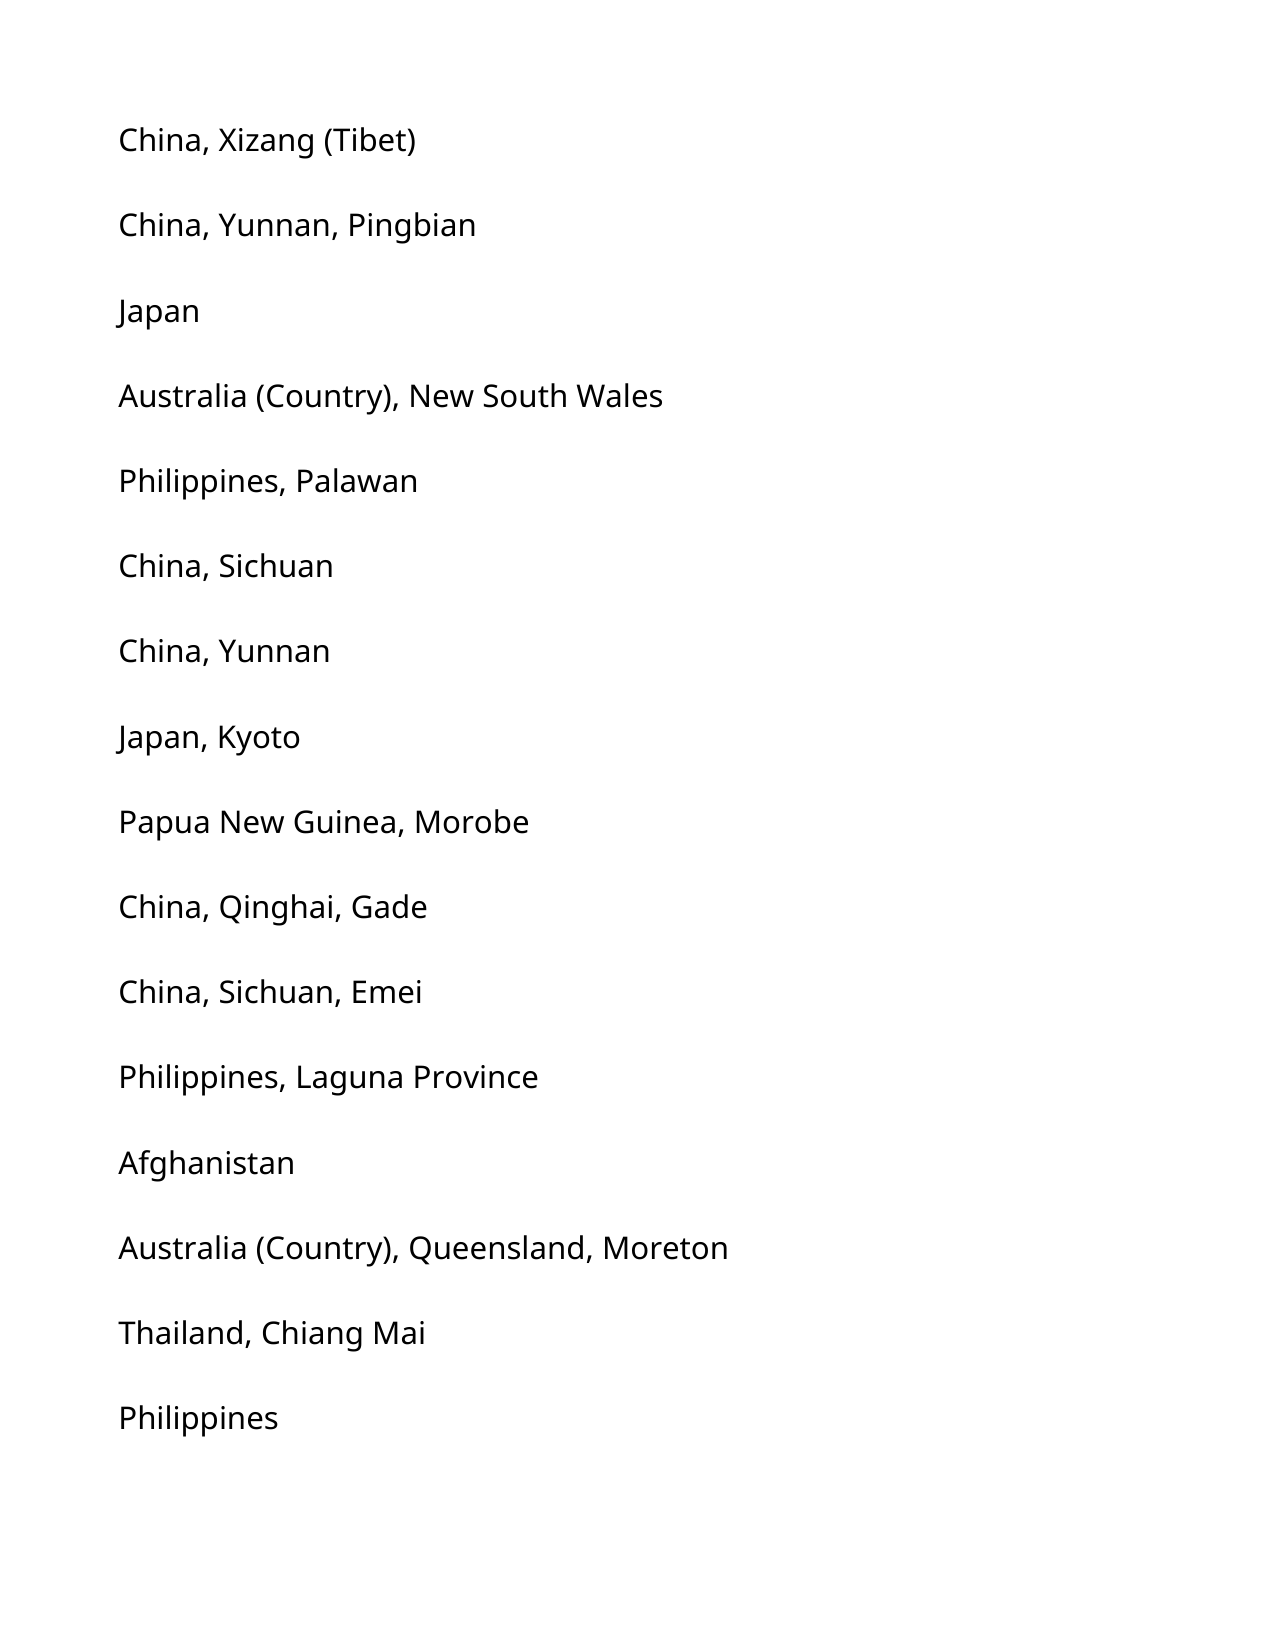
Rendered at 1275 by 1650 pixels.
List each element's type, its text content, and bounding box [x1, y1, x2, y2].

text Philippines, Palawan [118, 459, 1157, 544]
text China, Yunnan, Pingbian [118, 203, 1157, 288]
text Australia (Country), New South Wales [118, 374, 1157, 459]
text Afghanistan [118, 1141, 1157, 1226]
text Philippines [118, 1396, 1157, 1481]
text Australia (Country), Queensland, Moreton [118, 1226, 1157, 1311]
text Japan, Kyoto [118, 714, 1157, 800]
text Japan [118, 288, 1157, 374]
text China, Sichuan [118, 544, 1157, 629]
text China, Xizang (Tibet) [118, 118, 1157, 203]
text China, Qinghai, Gade [118, 885, 1157, 970]
text Philippines, Laguna Province [118, 1055, 1157, 1141]
text Papua New Guinea, Morobe [118, 800, 1157, 885]
text China, Sichuan, Emei [118, 970, 1157, 1055]
text China, Yunnan [118, 629, 1157, 714]
text Thailand, Chiang Mai [118, 1311, 1157, 1396]
